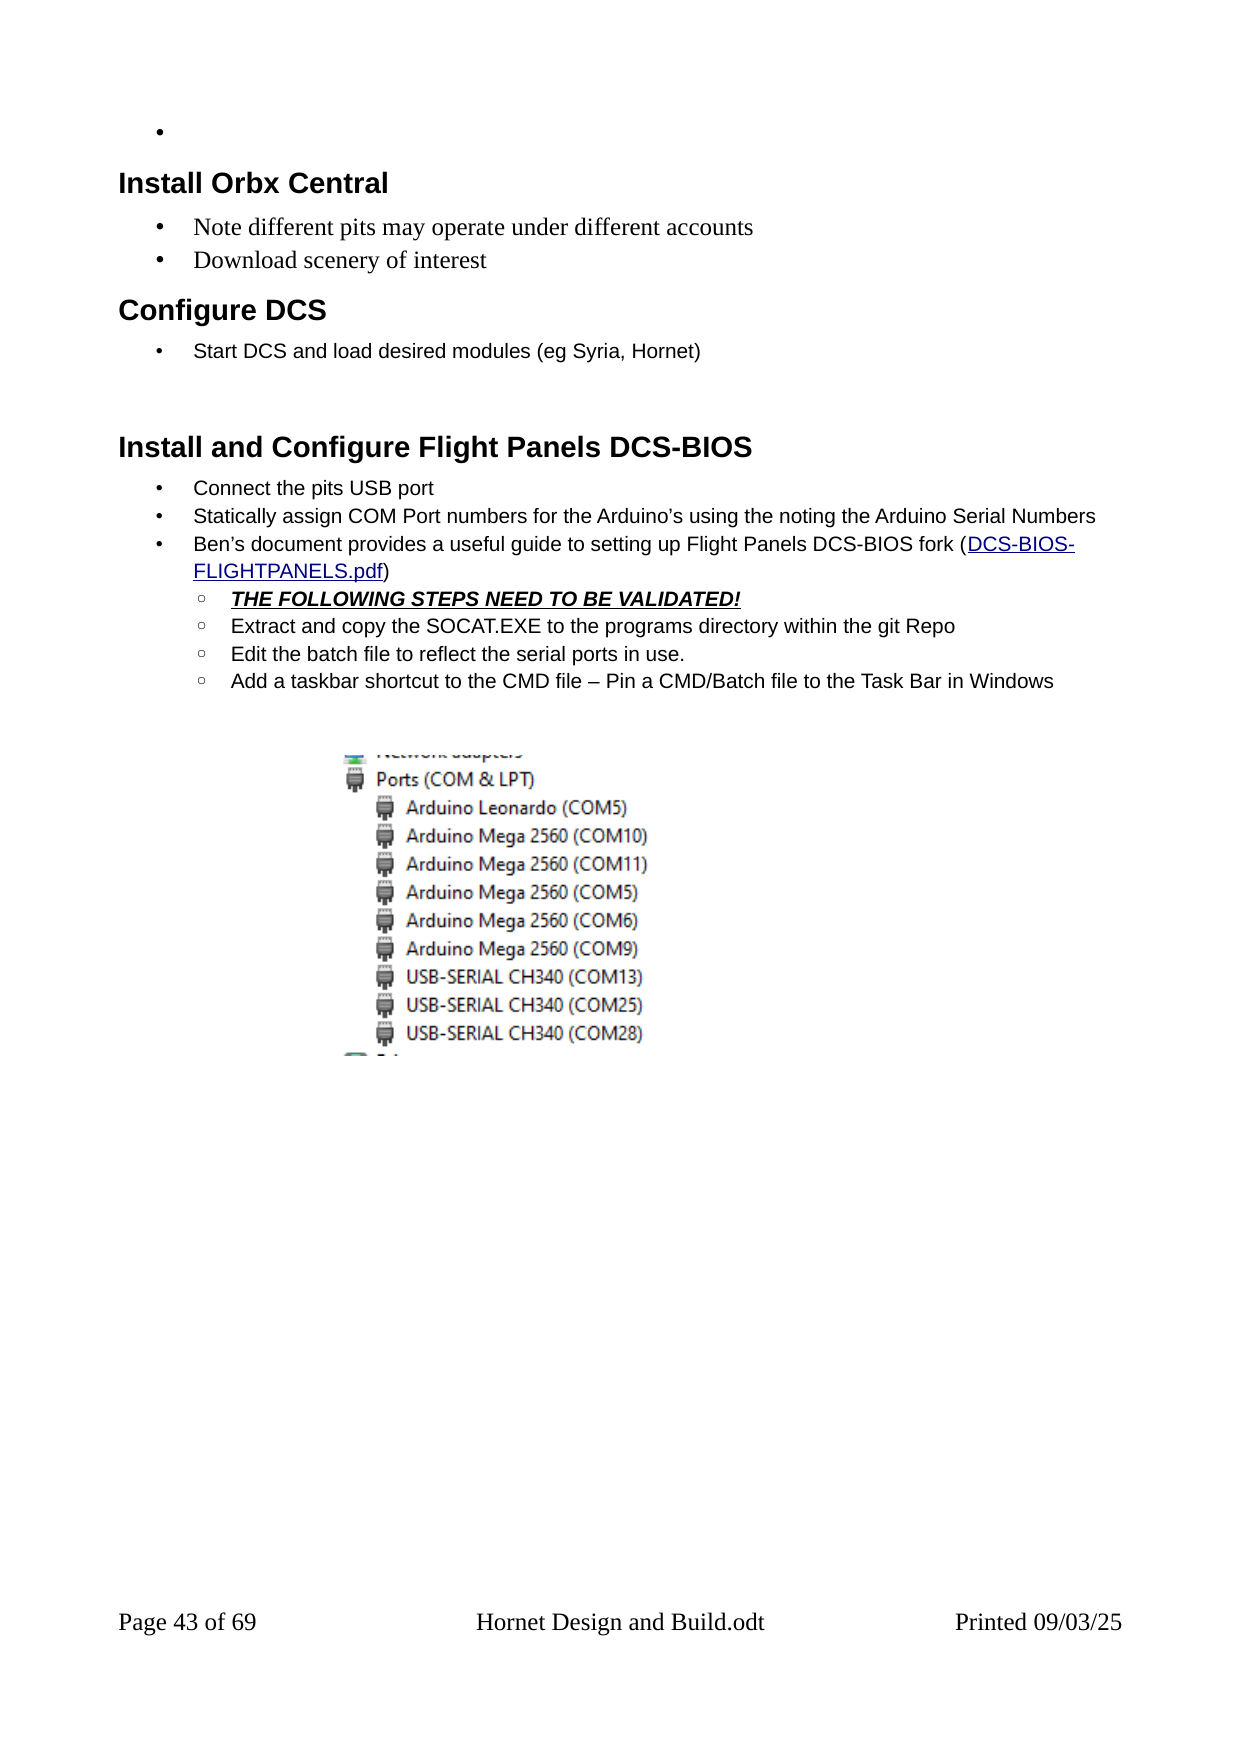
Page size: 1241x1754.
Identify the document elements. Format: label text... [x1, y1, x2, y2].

list THE FOLLOWING STEPS NEED TO BE VALIDATED! [193, 587, 1122, 611]
list Edit the batch file to reflect the serial ports in use. [193, 642, 1122, 666]
list Ben’s document provides a useful guide to setting up Flight Panels DCS-BIOS fork (DCS-BIOS-FLIGHTPANELS.pdf) [156, 531, 1122, 583]
list Add a taskbar shortcut to the CMD file – Pin a CMD/Batch file to the Task Bar in Windows [193, 669, 1122, 693]
picture [342, 755, 667, 1056]
subtitle Configure DCS [118, 293, 1122, 326]
list Start DCS and load desired modules (eg Syria, Hornet) [156, 339, 1122, 363]
list Extract and copy the SOCAT.EXE to the programs directory within the git Repo [193, 614, 1122, 638]
subtitle Install and Configure Flight Panels DCS-BIOS [118, 430, 1122, 464]
list Note different pits may operate under different accounts [156, 212, 1122, 241]
list Connect the pits USB port [156, 476, 1122, 500]
list Download scenery of interest [156, 245, 1122, 274]
subtitle Install Orbx Central [118, 166, 1122, 199]
list Statically assign COM Port numbers for the Arduino’s using the noting the Arduino Serial Numbers [156, 504, 1122, 528]
